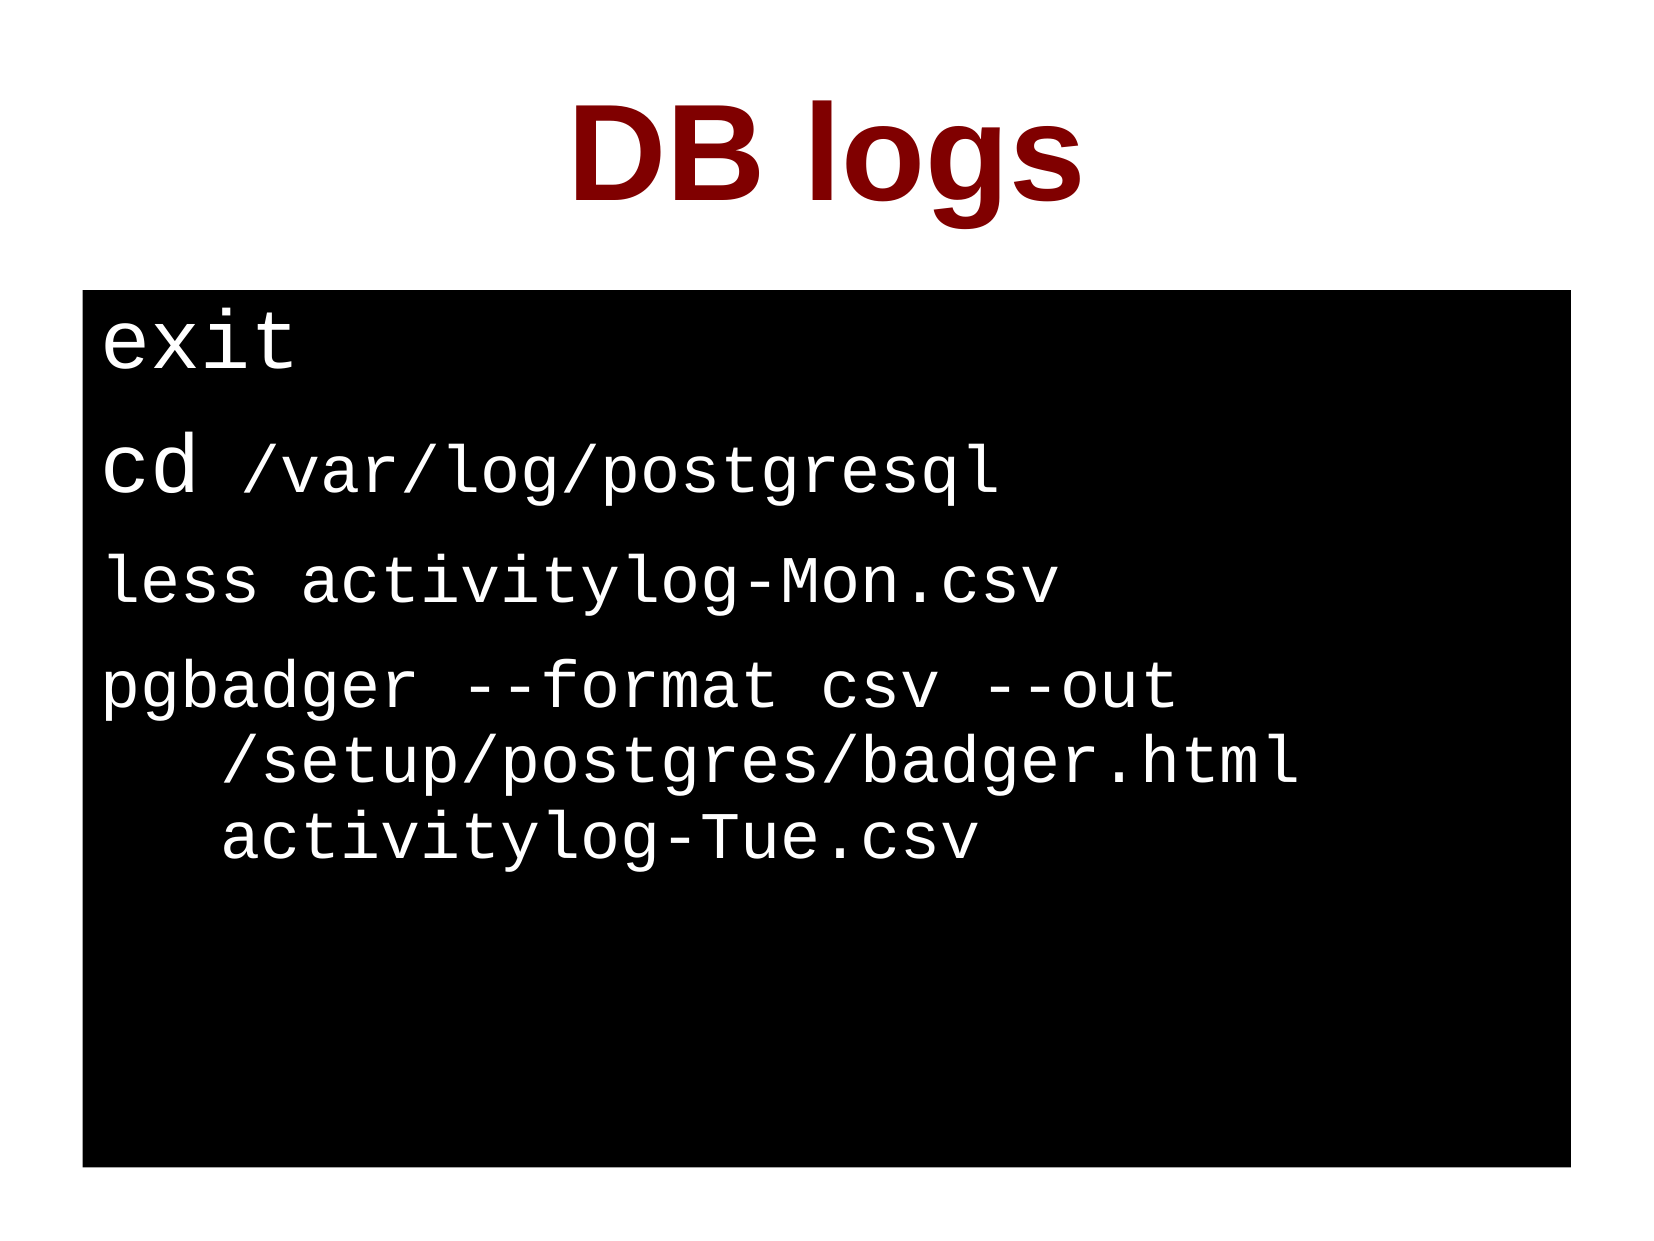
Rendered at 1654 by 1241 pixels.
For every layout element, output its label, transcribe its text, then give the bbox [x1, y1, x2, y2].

title DB logs [82, 49, 1571, 257]
list exit cd /var/log/postgresql less activitylog-Mon.csv pgbadger --format csv --out /setup/postgres/badger.html activitylog-Tue.csv [82, 290, 1571, 1168]
